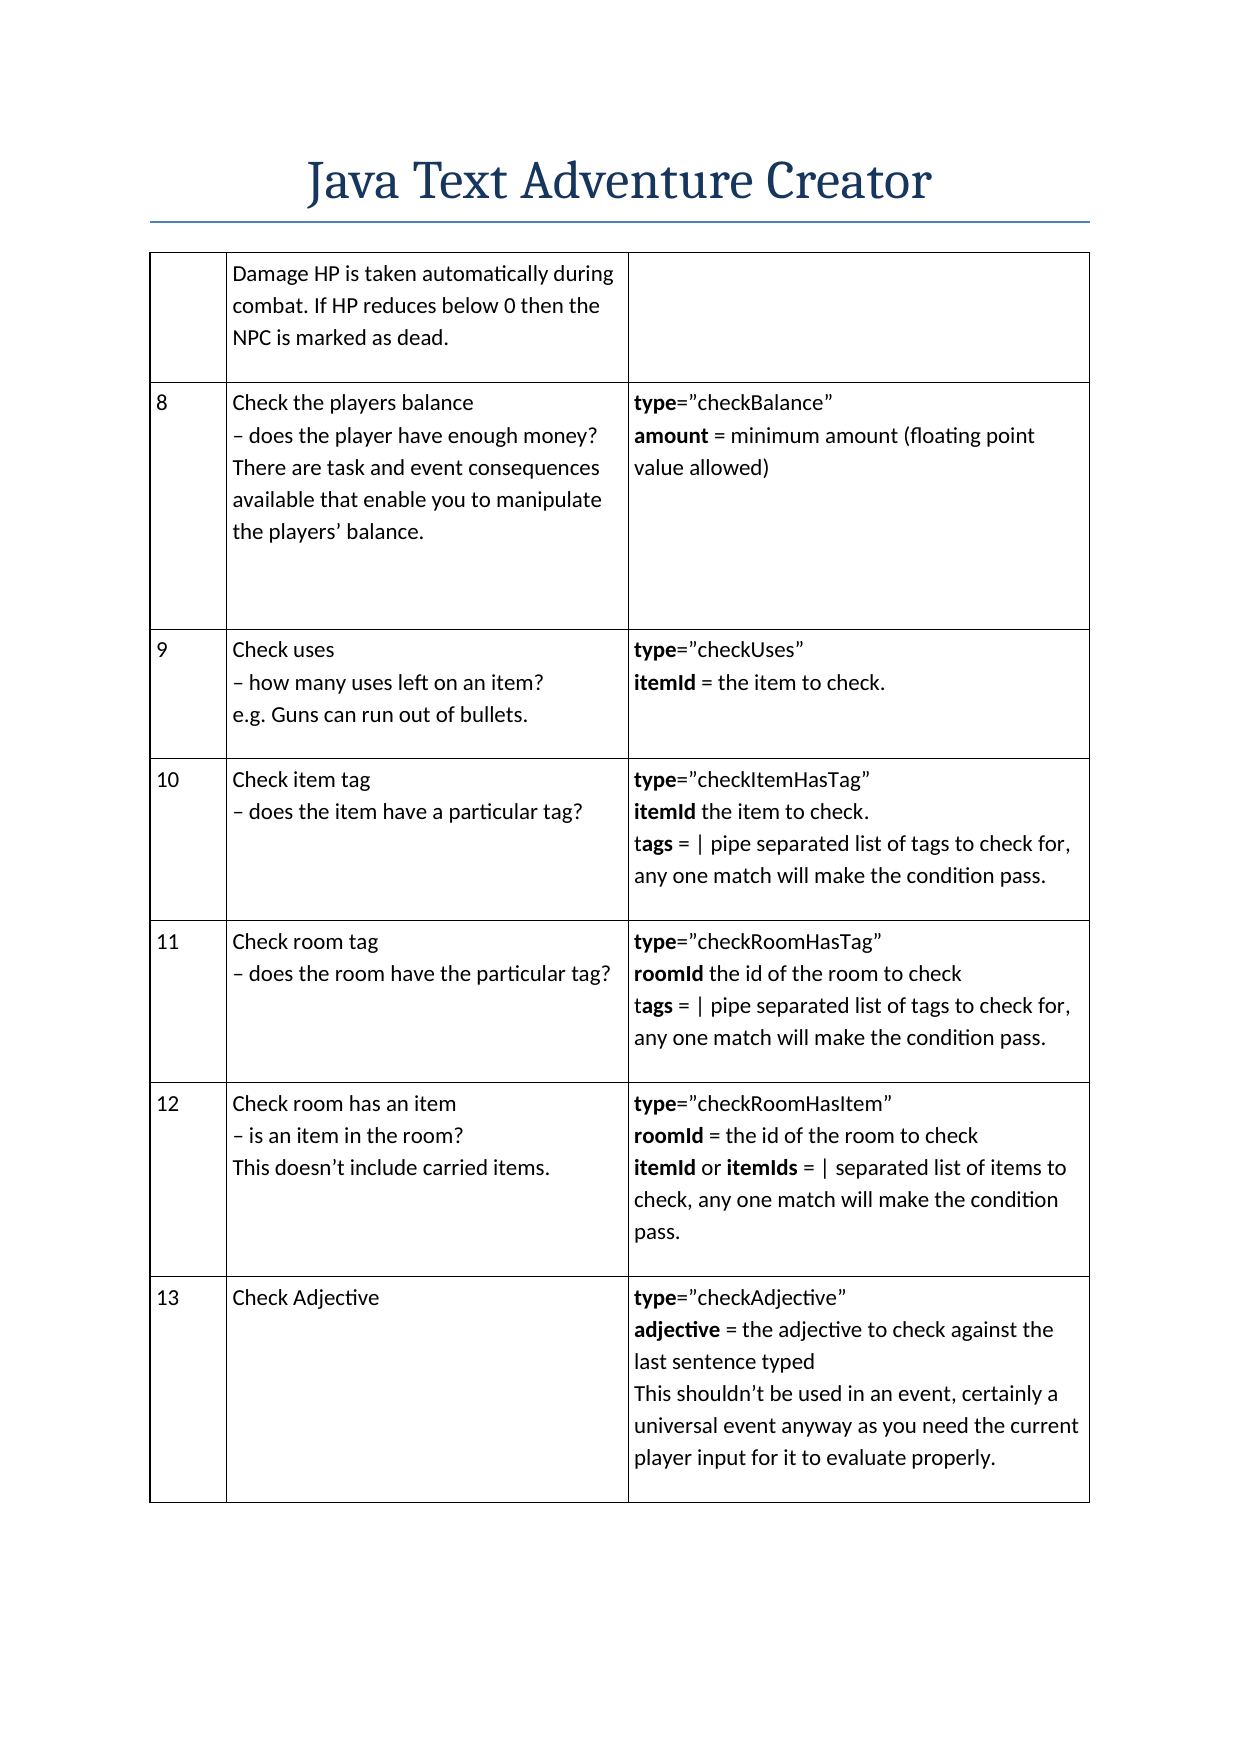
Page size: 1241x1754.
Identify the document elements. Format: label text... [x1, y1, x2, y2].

table_cell 11 [151, 921, 226, 1082]
table_cell Check uses – how many uses left on an item? e.g. Guns can run out of bullets. [227, 630, 628, 758]
table_cell Check room tag – does the room have the particular tag? [227, 921, 628, 1082]
table_cell type=”checkBalance” amount = minimum amount (floating point value allowed) [629, 383, 1089, 629]
table_cell type=”checkUses” itemId = the item to check. [629, 630, 1089, 758]
table_cell 13 [151, 1277, 226, 1502]
table_cell type=”checkRoomHasTag” roomId the id of the room to check tags = | pipe separated list of tags to check for, any one match will make the condition pass. [629, 921, 1089, 1082]
table_cell type=”checkItemHasTag” itemId the item to check. tags = | pipe separated list of tags to check for, any one match will make the condition pass. [629, 759, 1089, 920]
table_cell 12 [151, 1083, 226, 1276]
table_cell Check item tag – does the item have a particular tag? [227, 759, 628, 920]
table_cell [151, 253, 226, 382]
table_cell 8 [151, 383, 226, 629]
table_cell Damage HP is taken automatically during combat. If HP reduces below 0 then the NPC is marked as dead. [227, 253, 628, 382]
table_cell Check Adjective [227, 1277, 628, 1502]
table_cell Check room has an item – is an item in the room? This doesn’t include carried items. [227, 1083, 628, 1276]
table_cell 9 [151, 630, 226, 758]
table_cell Check the players balance – does the player have enough money? There are task and event consequences available that enable you to manipulate the players’ balance. [227, 383, 628, 629]
table_cell 10 [151, 759, 226, 920]
table_cell [629, 253, 1089, 382]
table_cell type=”checkAdjective” adjective = the adjective to check against the last sentence typed This shouldn’t be used in an event, certainly a universal event anyway as you need the current player input for it to evaluate properly. [629, 1277, 1089, 1502]
table_cell type=”checkRoomHasItem” roomId = the id of the room to check itemId or itemIds = | separated list of items to check, any one match will make the condition pass. [629, 1083, 1089, 1276]
